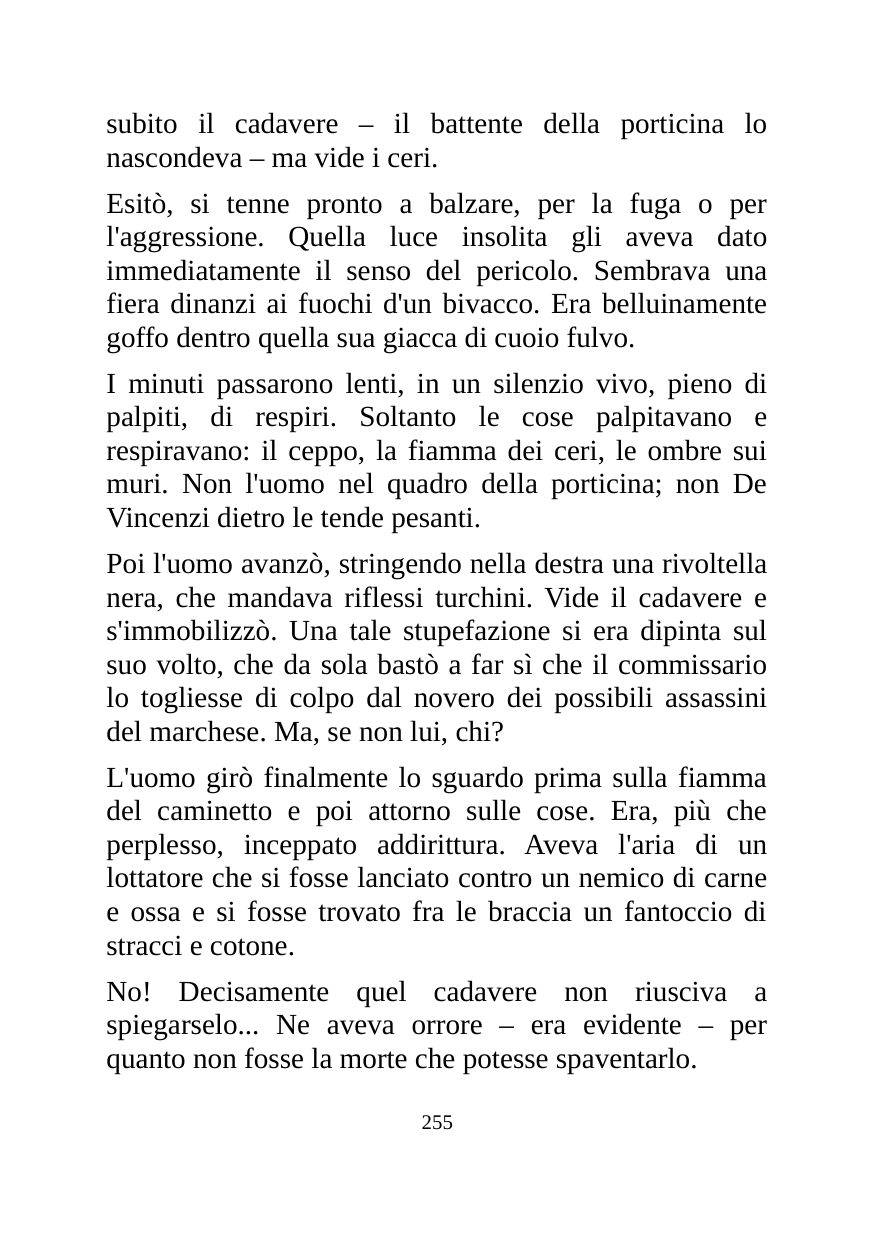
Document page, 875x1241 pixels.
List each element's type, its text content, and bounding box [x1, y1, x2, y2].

text L'uomo girò finalmente lo sguardo prima sulla fiamma del caminetto e poi attorno sulle cose. Era, più che perplesso, inceppato addirittura. Aveva l'aria di un lottatore che si fosse lanciato contro un nemico di carne e ossa e si fosse trovato fra le braccia un fantoccio di stracci e cotone. [106, 760, 768, 961]
text No! Decisamente quel cadavere non riusciva a spiegarselo... Ne aveva orrore – era evidente – per quanto non fosse la morte che potesse spaventarlo. [106, 974, 768, 1074]
text subito il cadavere – il battente della porticina lo nascondeva – ma vide i ceri. [106, 106, 768, 173]
text Poi l'uomo avanzò, stringendo nella destra una rivoltella nera, che mandava riflessi turchini. Vide il cadavere e s'immobilizzò. Una tale stupefazione si era dipinta sul suo volto, che da sola bastò a far sì che il commissario lo togliesse di colpo dal novero dei possibili assassini del marchese. Ma, se non lui, chi? [106, 546, 768, 747]
text Esitò, si tenne pronto a balzare, per la fuga o per l'aggressione. Quella luce insolita gli aveva dato immediatamente il senso del pericolo. Sembrava una fiera dinanzi ai fuochi d'un bivacco. Era belluinamente goffo dentro quella sua giacca di cuoio fulvo. [106, 186, 768, 353]
text I minuti passarono lenti, in un silenzio vivo, pieno di palpiti, di respiri. Soltanto le cose palpitavano e respiravano: il ceppo, la fiamma dei ceri, le ombre sui muri. Non l'uomo nel quadro della porticina; non De Vincenzi dietro le tende pesanti. [106, 366, 768, 534]
